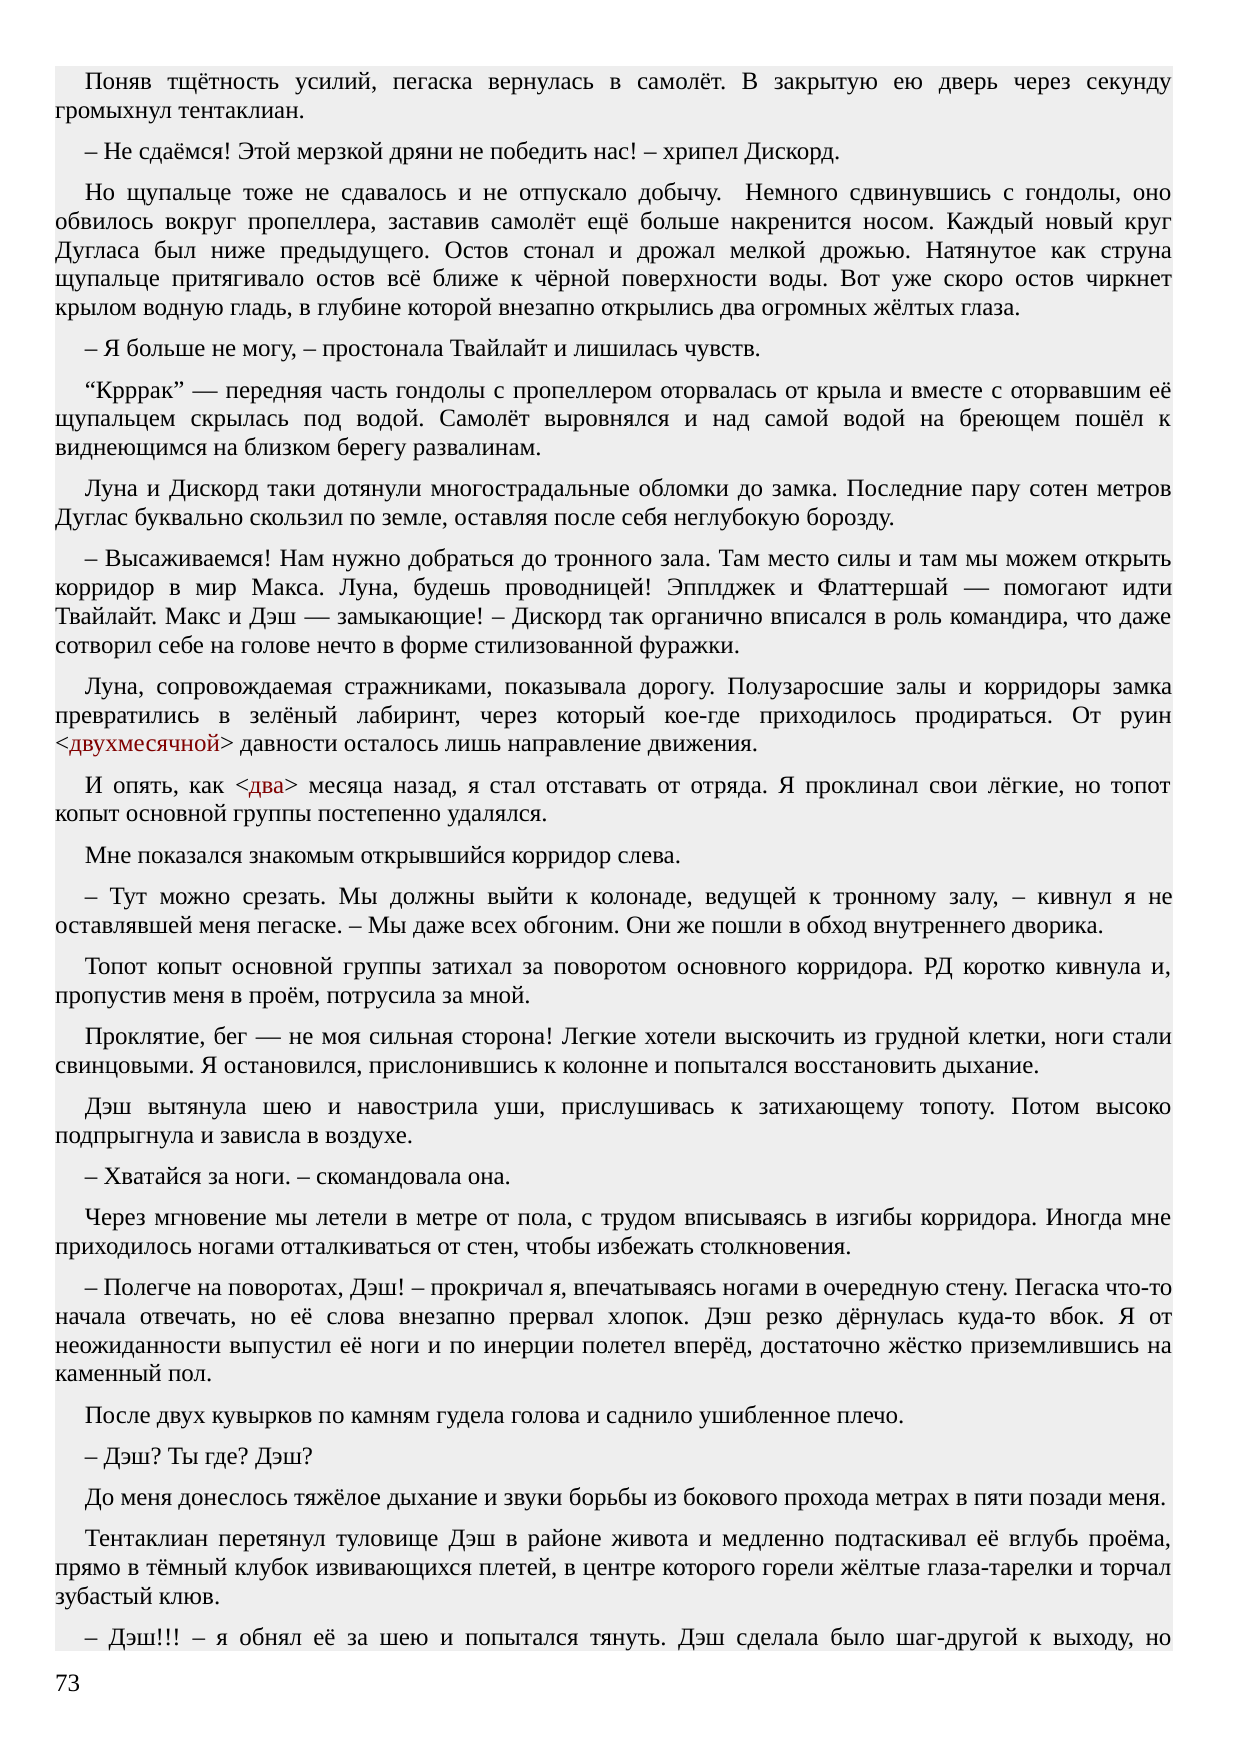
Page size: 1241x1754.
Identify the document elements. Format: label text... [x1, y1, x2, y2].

text – Хватайся за ноги. – скомандовала она. [55, 1161, 1173, 1190]
text “Крррак” — передняя часть гондолы с пропеллером оторвалась от крыла и вместе с оторвавшим её щупальцем скрылась под водой. Самолёт выровнялся и над самой водой на бреющем пошёл к виднеющимся на близком берегу развалинам. [55, 375, 1173, 461]
text Тентаклиан перетянул туловище Дэш в районе живота и медленно подтаскивал её вглубь проёма, прямо в тёмный клубок извивающихся плетей, в центре которого горели жёлтые глаза-тарелки и торчал зубастый клюв. [55, 1523, 1173, 1610]
text До меня донеслось тяжёлое дыхание и звуки борьбы из бокового прохода метрах в пяти позади меня. [55, 1482, 1173, 1511]
text – Дэш!!! – я обнял её за шею и попытался тянуть. Дэш сделала было шаг-другой к выходу, но [55, 1622, 1173, 1651]
text – Высаживаемся! Нам нужно добраться до тронного зала. Там место силы и там мы можем открыть корридор в мир Макса. Луна, будешь проводницей! Эпплджек и Флаттершай — помогают идти Твайлайт. Макс и Дэш — замыкающие! – Дискорд так органично вписался в роль командира, что даже сотворил себе на голове нечто в форме стилизованной фуражки. [55, 543, 1173, 658]
text Поняв тщётность усилий, пегаска вернулась в самолёт. В закрытую ею дверь через секунду громыхнул тентаклиан. [55, 66, 1173, 123]
text И опять, как <два> месяца назад, я стал отставать от отряда. Я проклинал свои лёгкие, но топот копыт основной группы постепенно удалялся. [55, 770, 1173, 827]
text – Полегче на поворотах, Дэш! – прокричал я, впечатываясь ногами в очередную стену. Пегаска что-то начала отвечать, но её слова внезапно прервал хлопок. Дэш резко дёрнулась куда-то вбок. Я от неожиданности выпустил её ноги и по инерции полетел вперёд, достаточно жёстко приземлившись на каменный пол. [55, 1272, 1173, 1387]
text Через мгновение мы летели в метре от пола, с трудом вписываясь в изгибы корридора. Иногда мне приходилось ногами отталкиваться от стен, чтобы избежать столкновения. [55, 1202, 1173, 1260]
text После двух кувырков по камням гудела голова и саднило ушибленное плечо. [55, 1400, 1173, 1428]
text Дэш вытянула шею и навострила уши, прислушивась к затихающему топоту. Потом высоко подпрыгнула и зависла в воздухе. [55, 1091, 1173, 1148]
text – Я больше не могу, – простонала Твайлайт и лишилась чувств. [55, 333, 1173, 362]
text – Тут можно срезать. Мы должны выйти к колонаде, ведущей к тронному залу, – кивнул я не оставлявшей меня пегаске. – Мы даже всех обгоним. Они же пошли в обход внутреннего дворика. [55, 881, 1173, 938]
text Мне показался знакомым открывшийся корридор слева. [55, 840, 1173, 868]
text – Дэш? Ты где? Дэш? [55, 1441, 1173, 1470]
text Луна и Дискорд таки дотянули многострадальные обломки до замка. Последние пару сотен метров Дуглас буквально скользил по земле, оставляя после себя неглубокую борозду. [55, 473, 1173, 531]
text – Не сдаёмся! Этой мерзкой дряни не победить нас! – хрипел Дискорд. [55, 136, 1173, 165]
text Но щупальце тоже не сдавалось и не отпускало добычу. Немного сдвинувшись с гондолы, оно обвилось вокруг пропеллера, заставив самолёт ещё больше накренится носом. Каждый новый круг Дугласа был ниже предыдущего. Остов стонал и дрожал мелкой дрожью. Натянутое как струна щупальце притягивало остов всё ближе к чёрной поверхности воды. Вот уже скоро остов чиркнет крылом водную гладь, в глубине которой внезапно открылись два огромных жёлтых глаза. [55, 177, 1173, 321]
text Топот копыт основной группы затихал за поворотом основного корридора. РД коротко кивнула и, пропустив меня в проём, потрусила за мной. [55, 951, 1173, 1008]
text Проклятие, бег — не моя сильная сторона! Легкие хотели выскочить из грудной клетки, ноги стали свинцовыми. Я остановился, прислонившись к колонне и попытался восстановить дыхание. [55, 1021, 1173, 1078]
text Луна, сопровождаемая стражниками, показывала дорогу. Полузаросшие залы и корридоры замка превратились в зелёный лабиринт, через который кое-где приходилось продираться. От руин <двухмесячной> давности осталось лишь направление движения. [55, 671, 1173, 757]
